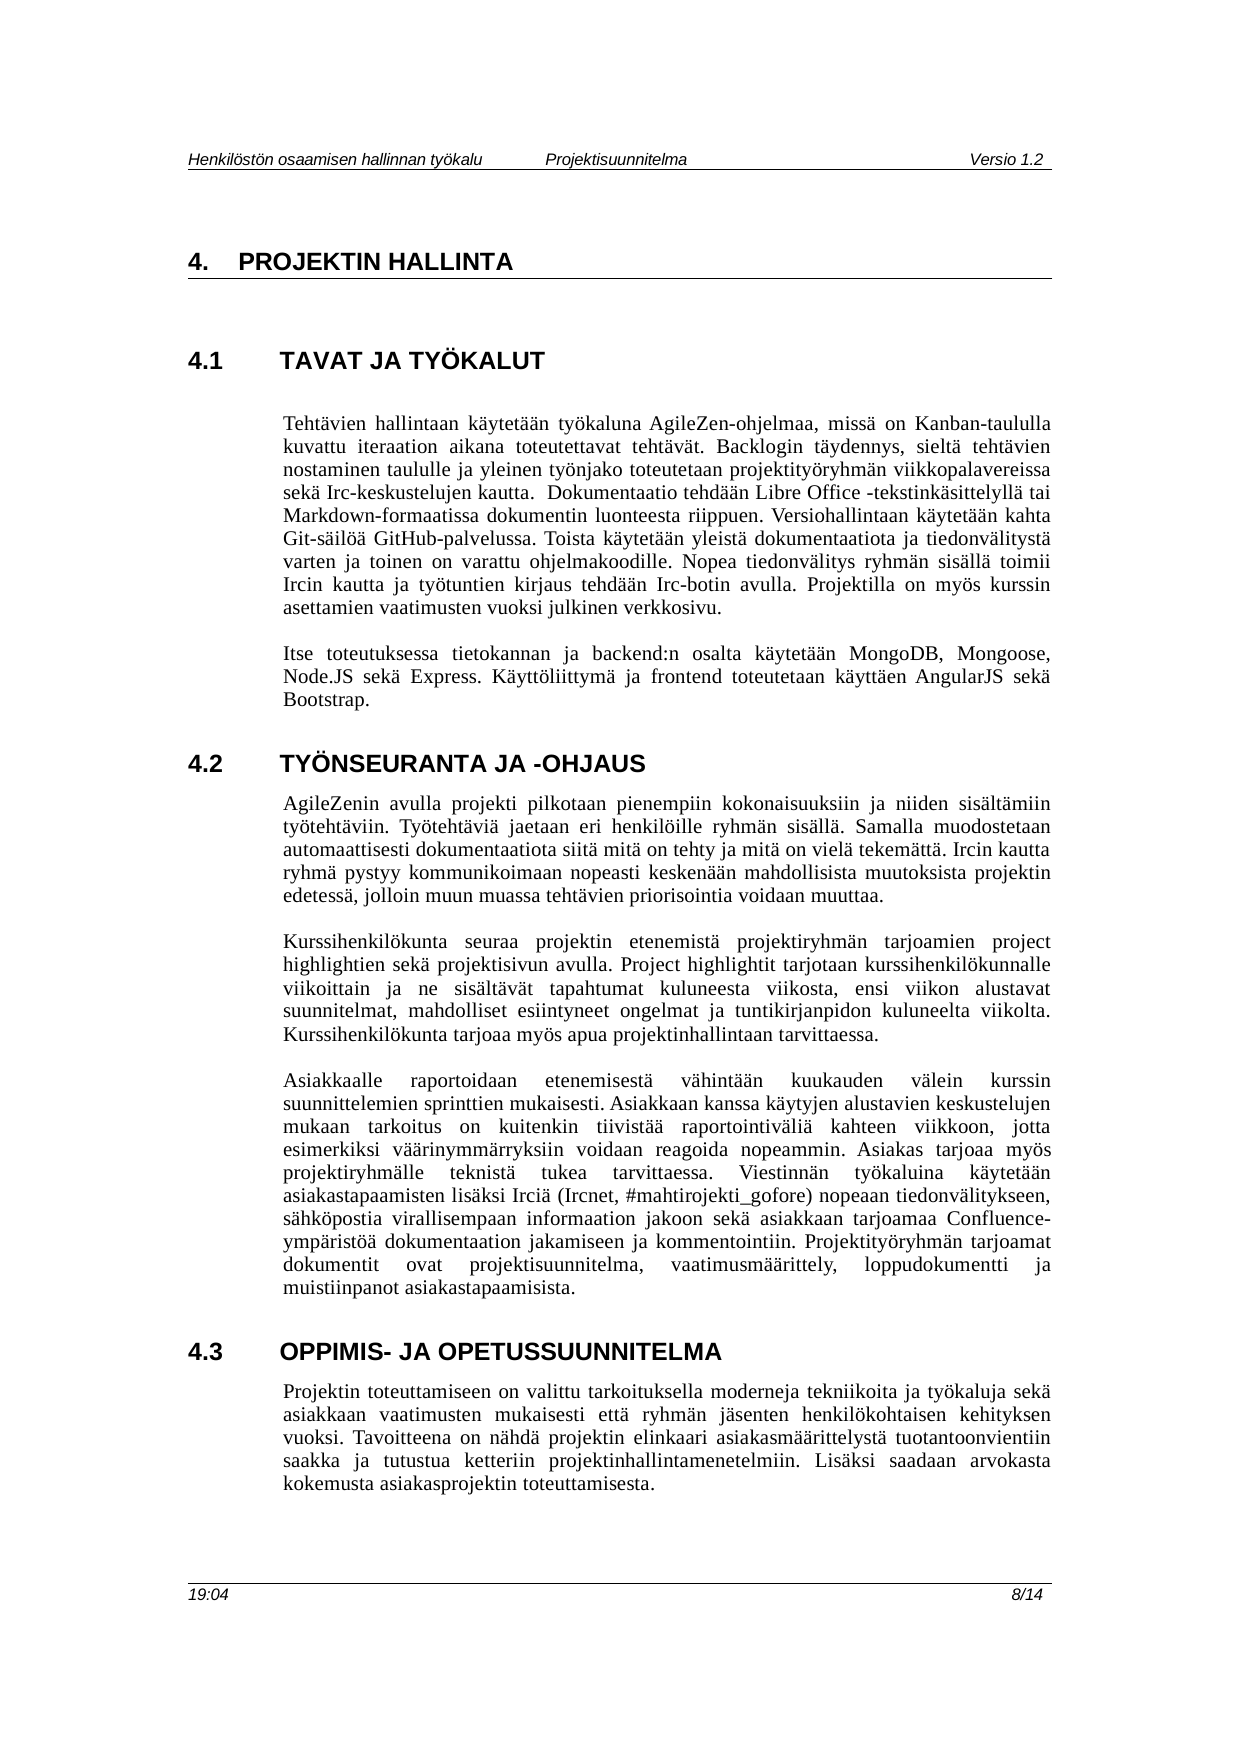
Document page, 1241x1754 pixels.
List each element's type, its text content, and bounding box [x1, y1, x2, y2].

text Itse toteutuksessa tietokannan ja backend:n osalta käytetään MongoDB, Mongoose, Node.JS sekä Express. Käyttöliittymä ja frontend toteutetaan käyttäen AngularJS sekä Bootstrap. [283, 642, 1052, 711]
text Projektin toteuttamiseen on valittu tarkoituksella moderneja tekniikoita ja työkaluja sekä asiakkaan vaatimusten mukaisesti että ryhmän jäsenten henkilökohtaisen kehityksen vuoksi. Tavoitteena on nähdä projektin elinkaari asiakasmäärittelystä tuotantoonvientiin saakka ja tutustua ketteriin projektinhallintamenetelmiin. Lisäksi saadaan arvokasta kokemusta asiakasprojektin toteuttamisesta. [283, 1379, 1052, 1495]
subtitle TAVAT JA TYÖKALUT [188, 347, 1052, 375]
text Tehtävien hallintaan käytetään työkaluna AgileZen-ohjelmaa, missä on Kanban-taululla kuvattu iteraation aikana toteutettavat tehtävät. Backlogin täydennys, sieltä tehtävien nostaminen taululle ja yleinen työnjako toteutetaan projektityöryhmän viikkopalavereissa sekä Irc-keskustelujen kautta. Dokumentaatio tehdään Libre Office -tekstinkäsittelyllä tai Markdown-formaatissa dokumentin luonteesta riippuen. Versiohallintaan käytetään kahta Git-säilöä GitHub-palvelussa. Toista käytetään yleistä dokumentaatiota ja tiedonvälitystä varten ja toinen on varattu ohjelmakoodille. Nopea tiedonvälitys ryhmän sisällä toimii Ircin kautta ja työtuntien kirjaus tehdään Irc-botin avulla. Projektilla on myös kurssin asettamien vaatimusten vuoksi julkinen verkkosivu. [283, 412, 1052, 619]
text Asiakkaalle raportoidaan etenemisestä vähintään kuukauden välein kurssin suunnittelemien sprinttien mukaisesti. Asiakkaan kanssa käytyjen alustavien keskustelujen mukaan tarkoitus on kuitenkin tiivistää raportointiväliä kahteen viikkoon, jotta esimerkiksi väärinymmärryksiin voidaan reagoida nopeammin. Asiakas tarjoaa myös projektiryhmälle teknistä tukea tarvittaessa. Viestinnän työkaluina käytetään asiakastapaamisten lisäksi Irciä (Ircnet, #mahtirojekti_gofore) nopeaan tiedonvälitykseen, sähköpostia virallisempaan informaation jakoon sekä asiakkaan tarjoamaa Confluence-ympäristöä dokumentaation jakamiseen ja kommentointiin. Projektityöryhmän tarjoamat dokumentit ovat projektisuunnitelma, vaatimusmäärittely, loppudokumentti ja muistiinpanot asiakastapaamisista. [283, 1068, 1052, 1299]
subtitle OPPIMIS- JA OPETUSSUUNNITELMA [188, 1338, 1052, 1366]
subtitle TYÖNSEURANTA JA -OHJAUS [188, 750, 1052, 778]
text Kurssihenkilökunta seuraa projektin etenemistä projektiryhmän tarjoamien project highlightien sekä projektisivun avulla. Project highlightit tarjotaan kurssihenkilökunnalle viikoittain ja ne sisältävät tapahtumat kuluneesta viikosta, ensi viikon alustavat suunnitelmat, mahdolliset esiintyneet ongelmat ja tuntikirjanpidon kuluneelta viikolta. Kurssihenkilökunta tarjoaa myös apua projektinhallintaan tarvittaessa. [283, 930, 1052, 1045]
text AgileZenin avulla projekti pilkotaan pienempiin kokonaisuuksiin ja niiden sisältämiin työtehtäviin. Työtehtäviä jaetaan eri henkilöille ryhmän sisällä. Samalla muodostetaan automaattisesti dokumentaatiota siitä mitä on tehty ja mitä on vielä tekemättä. Ircin kautta ryhmä pystyy kommunikoimaan nopeasti keskenään mahdollisista muutoksista projektin edetessä, jolloin muun muassa tehtävien priorisointia voidaan muuttaa. [283, 792, 1052, 907]
subtitle Projektin hallinta [188, 248, 1052, 278]
